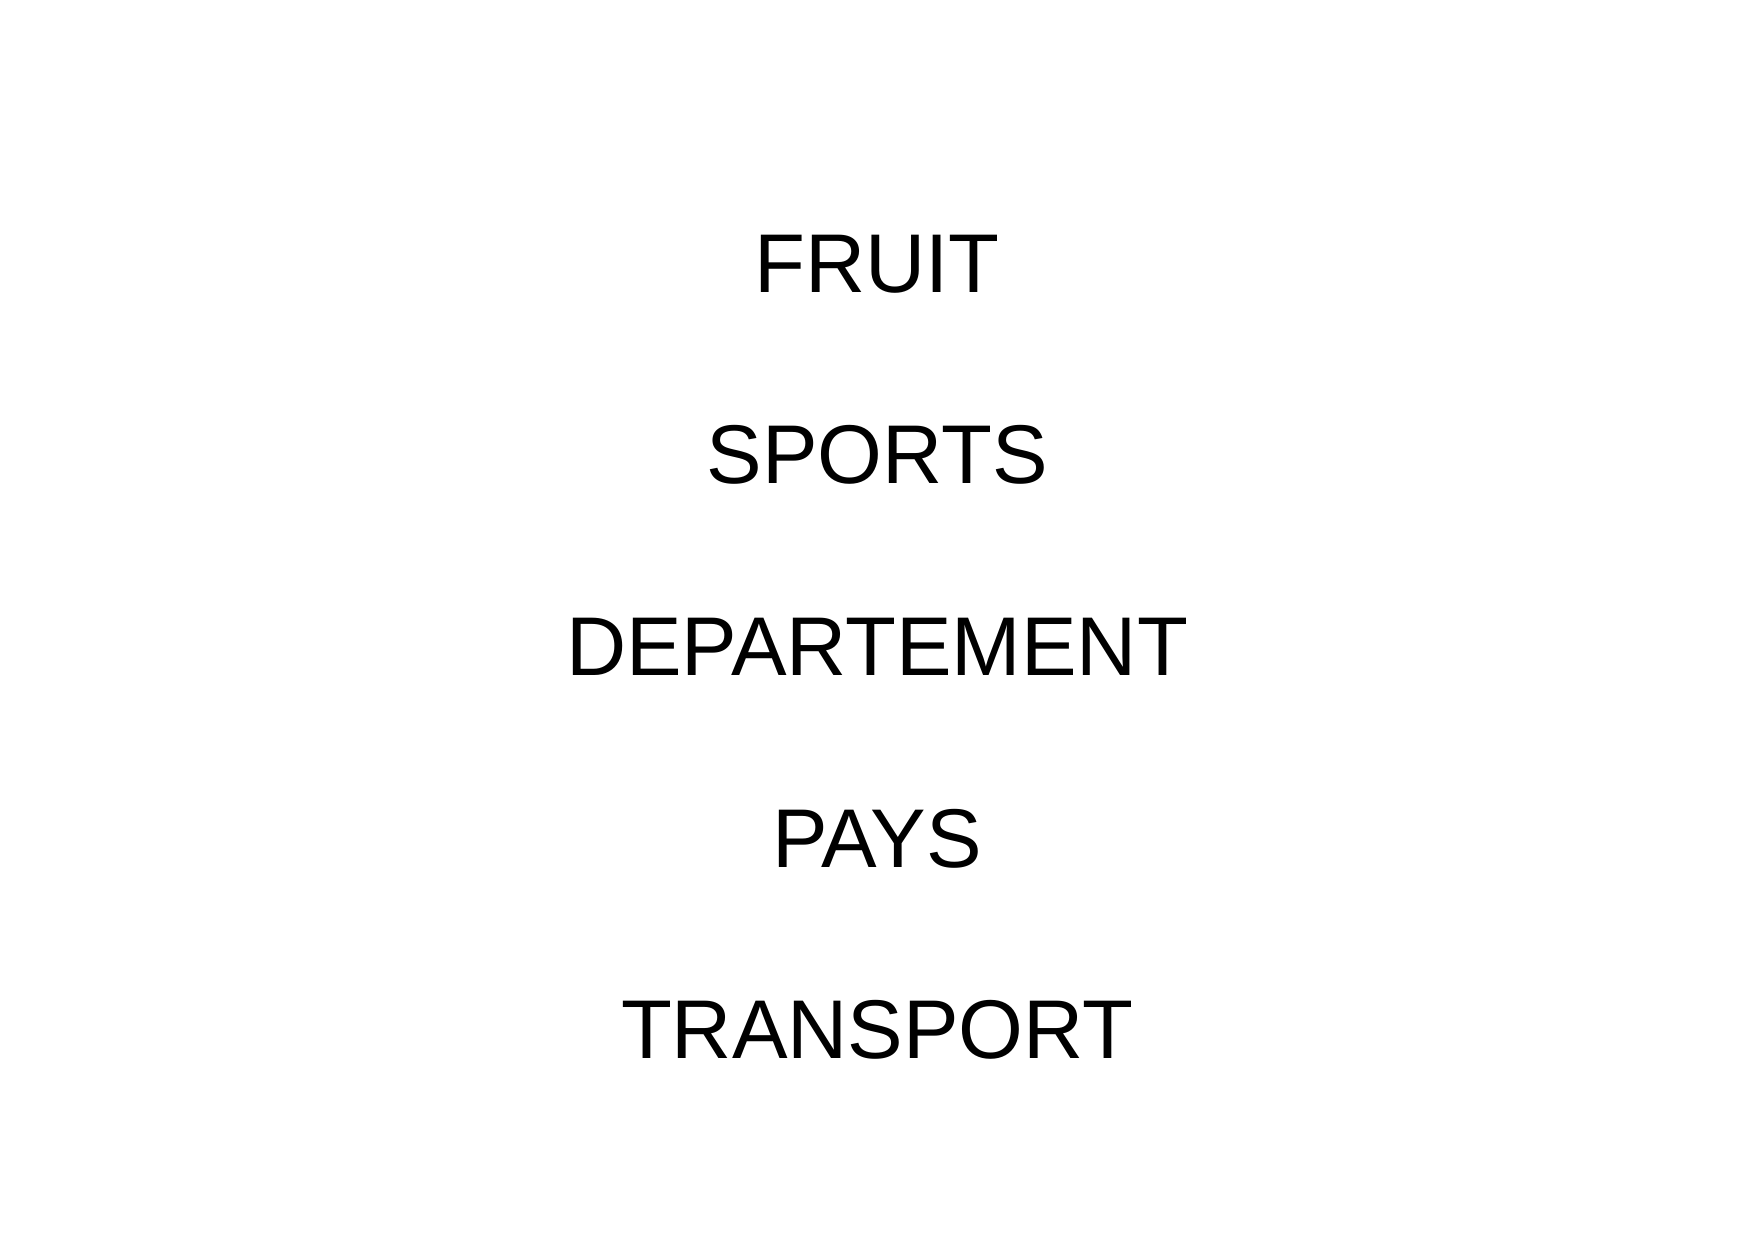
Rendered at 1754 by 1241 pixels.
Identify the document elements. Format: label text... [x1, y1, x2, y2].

text SPORTS [118, 406, 1636, 501]
text DEPARTEMENT [118, 597, 1636, 693]
text FRUIT [118, 214, 1636, 310]
text PAYS [118, 789, 1636, 885]
text TRANSPORT [118, 981, 1636, 1076]
